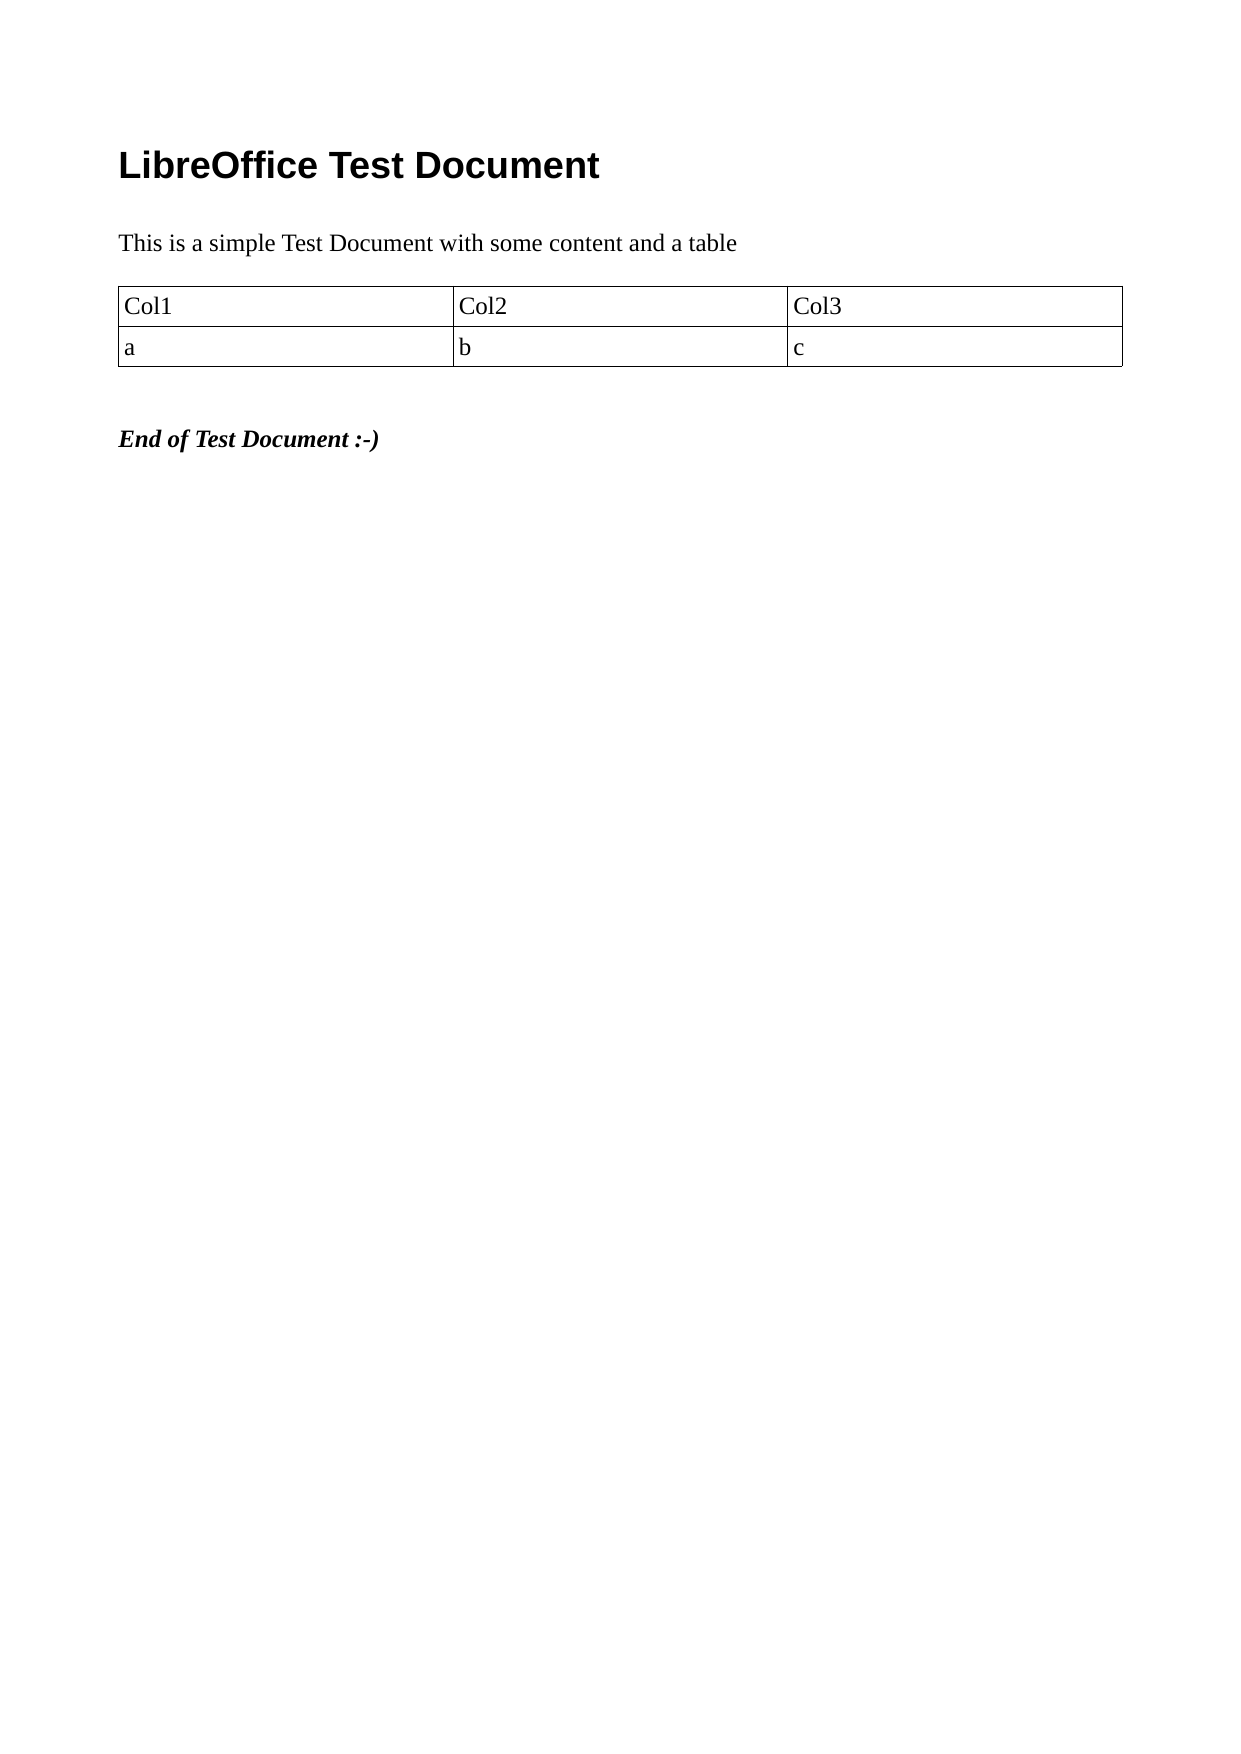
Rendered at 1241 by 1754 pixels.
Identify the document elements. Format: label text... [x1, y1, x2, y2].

subtitle LibreOffice Test Document [118, 143, 1122, 187]
table_header Col3 [788, 287, 1122, 326]
table_header Col1 [119, 287, 453, 326]
table_cell b [454, 327, 787, 366]
table_cell c [788, 327, 1122, 366]
text End of Test Document :-) [118, 424, 1122, 452]
table_header Col2 [454, 287, 787, 326]
table_cell a [119, 327, 453, 366]
text This is a simple Test Document with some content and a table [118, 228, 1122, 257]
